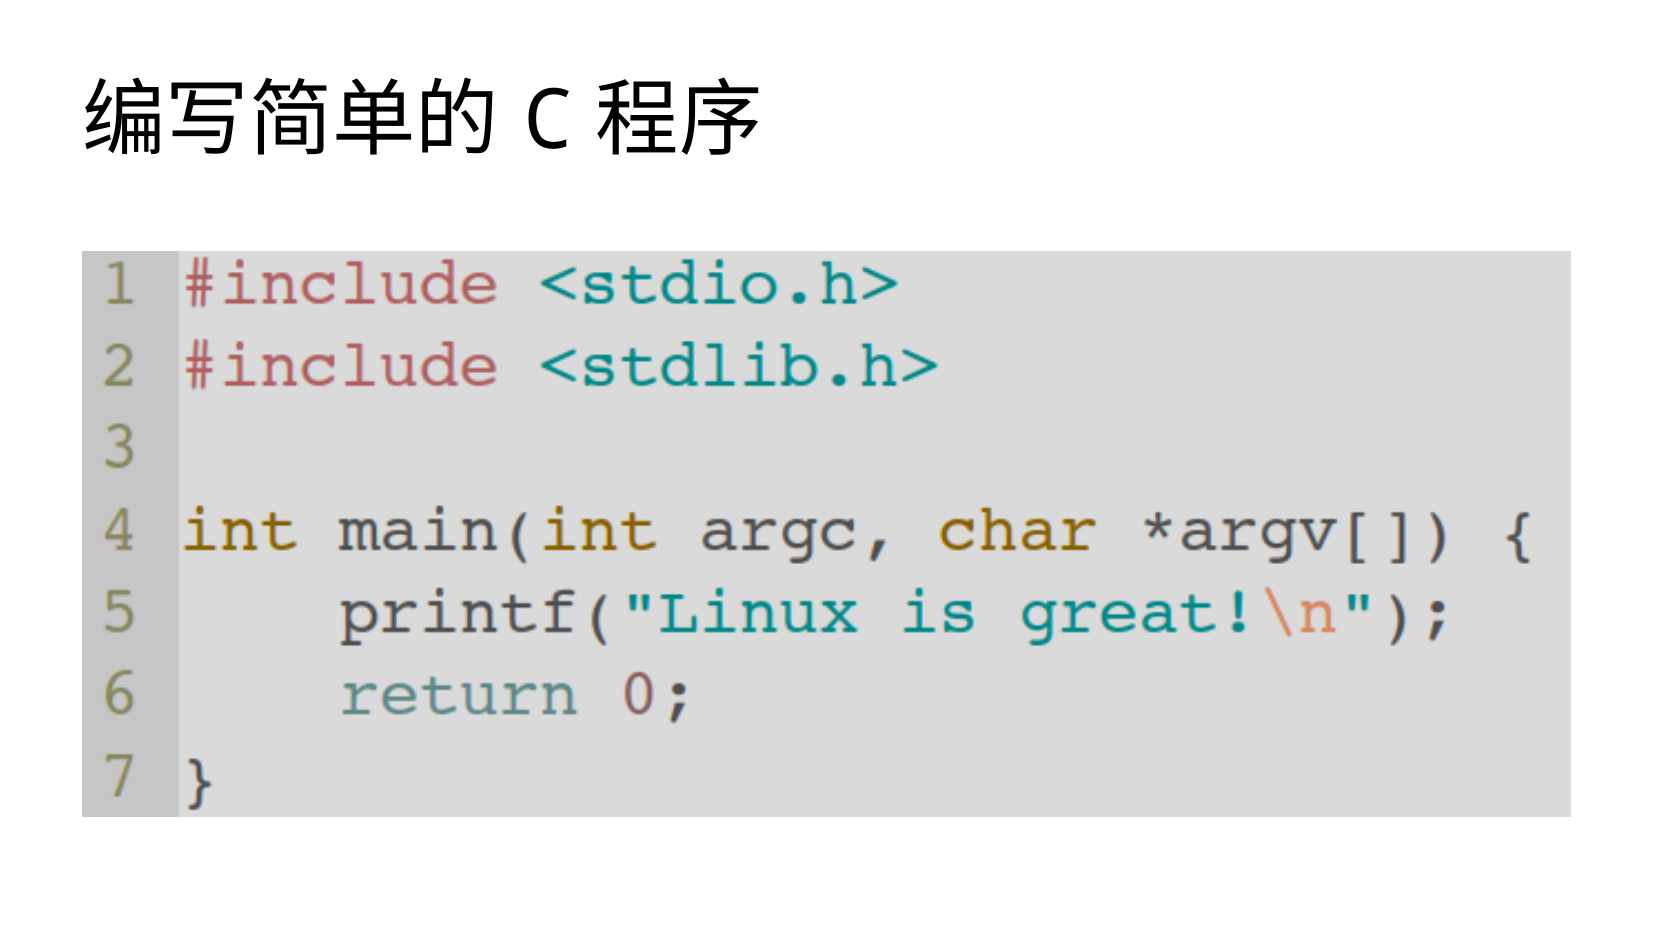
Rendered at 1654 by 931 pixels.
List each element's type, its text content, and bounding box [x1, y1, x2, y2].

picture [82, 251, 1571, 817]
title 编写简单的C程序 [82, 37, 1571, 189]
